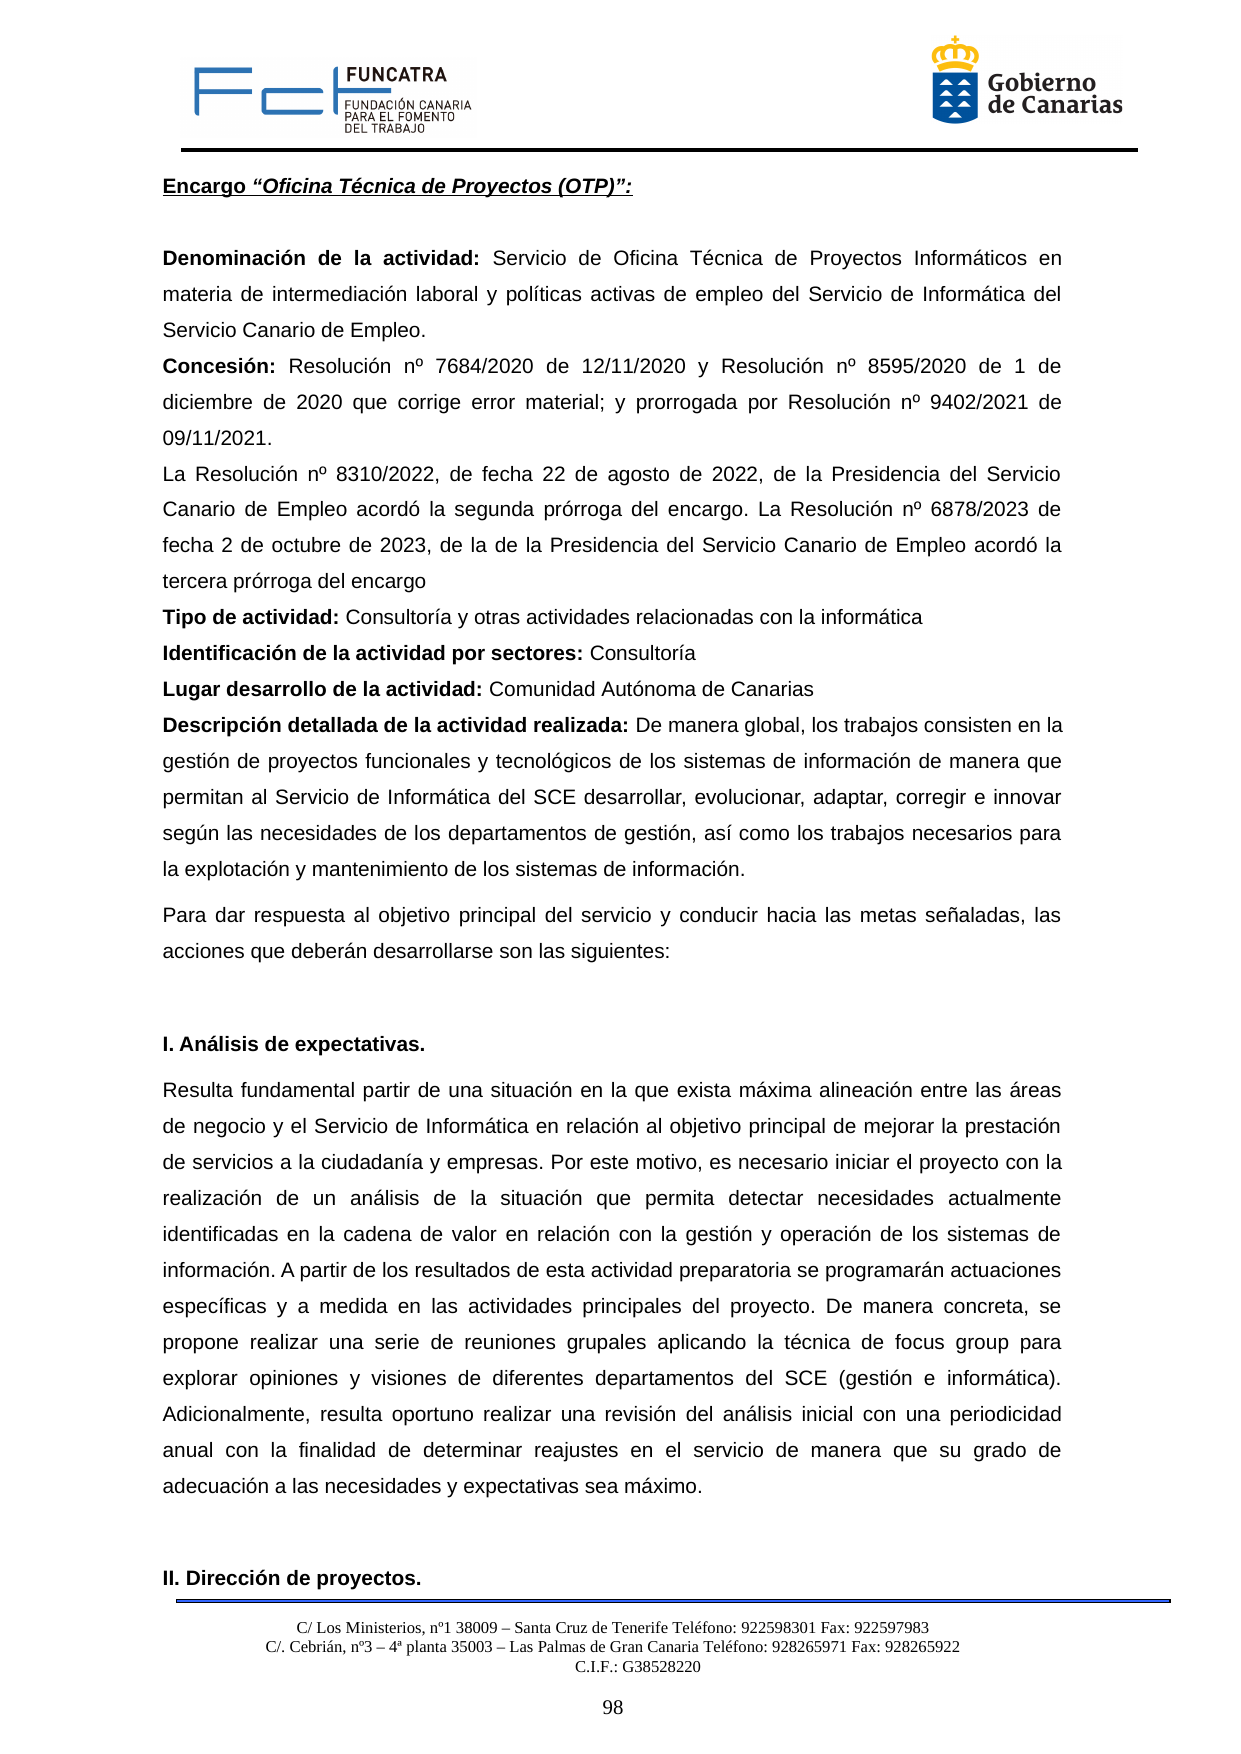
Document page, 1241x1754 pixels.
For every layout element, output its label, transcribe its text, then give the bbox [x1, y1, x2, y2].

text Identificación de la actividad por sectores: Consultoría [162, 641, 1063, 665]
text I. Análisis de expectativas. [162, 1032, 1063, 1056]
text Denominación de la actividad: Servicio de Oficina Técnica de Proyectos Informáticos en materia de intermediación laboral y políticas activas de empleo del Servicio de Informática del Servicio Canario de Empleo. [162, 246, 1063, 342]
text Tipo de actividad: Consultoría y otras actividades relacionadas con la informática [162, 605, 1063, 629]
text Encargo “Oficina Técnica de Proyectos (OTP)”: [162, 174, 1063, 198]
picture [180, 57, 477, 138]
text Concesión: Resolución nº 7684/2020 de 12/11/2020 y Resolución nº 8595/2020 de 1 de diciembre de 2020 que corrige error material; y prorrogada por Resolución nº 9402/2021 de 09/11/2021. [162, 353, 1063, 449]
text Descripción detallada de la actividad realizada: De manera global, los trabajos consisten en la gestión de proyectos funcionales y tecnológicos de los sistemas de información de manera que permitan al Servicio de Informática del SCE desarrollar, evolucionar, adaptar, corregir e innovar según las necesidades de los departamentos de gestión, así como los trabajos necesarios para la explotación y mantenimiento de los sistemas de información. [162, 713, 1063, 881]
text Para dar respuesta al objetivo principal del servicio y conducir hacia las metas señaladas, las acciones que deberán desarrollarse son las siguientes: [162, 903, 1063, 963]
text La Resolución nº 8310/2022, de fecha 22 de agosto de 2022, de la Presidencia del Servicio Canario de Empleo acordó la segunda prórroga del encargo. La Resolución nº 6878/2023 de fecha 2 de octubre de 2023, de la de la Presidencia del Servicio Canario de Empleo acordó la tercera prórroga del encargo [162, 461, 1063, 593]
text II. Dirección de proyectos. [162, 1566, 1063, 1590]
text Lugar desarrollo de la actividad: Comunidad Autónoma de Canarias [162, 677, 1063, 701]
picture [931, 35, 1123, 124]
text Resulta fundamental partir de una situación en la que exista máxima alineación entre las áreas de negocio y el Servicio de Informática en relación al objetivo principal de mejorar la prestación de servicios a la ciudadanía y empresas. Por este motivo, es necesario iniciar el proyecto con la realización de un análisis de la situación que permita detectar necesidades actualmente identificadas en la cadena de valor en relación con la gestión y operación de los sistemas de información. A partir de los resultados de esta actividad preparatoria se programarán actuaciones específicas y a medida en las actividades principales del proyecto. De manera concreta, se propone realizar una serie de reuniones grupales aplicando la técnica de focus group para explorar opiniones y visiones de diferentes departamentos del SCE (gestión e informática). Adicionalmente, resulta oportuno realizar una revisión del análisis inicial con una periodicidad anual con la finalidad de determinar reajustes en el servicio de manera que su grado de adecuación a las necesidades y expectativas sea máximo. [162, 1078, 1063, 1497]
